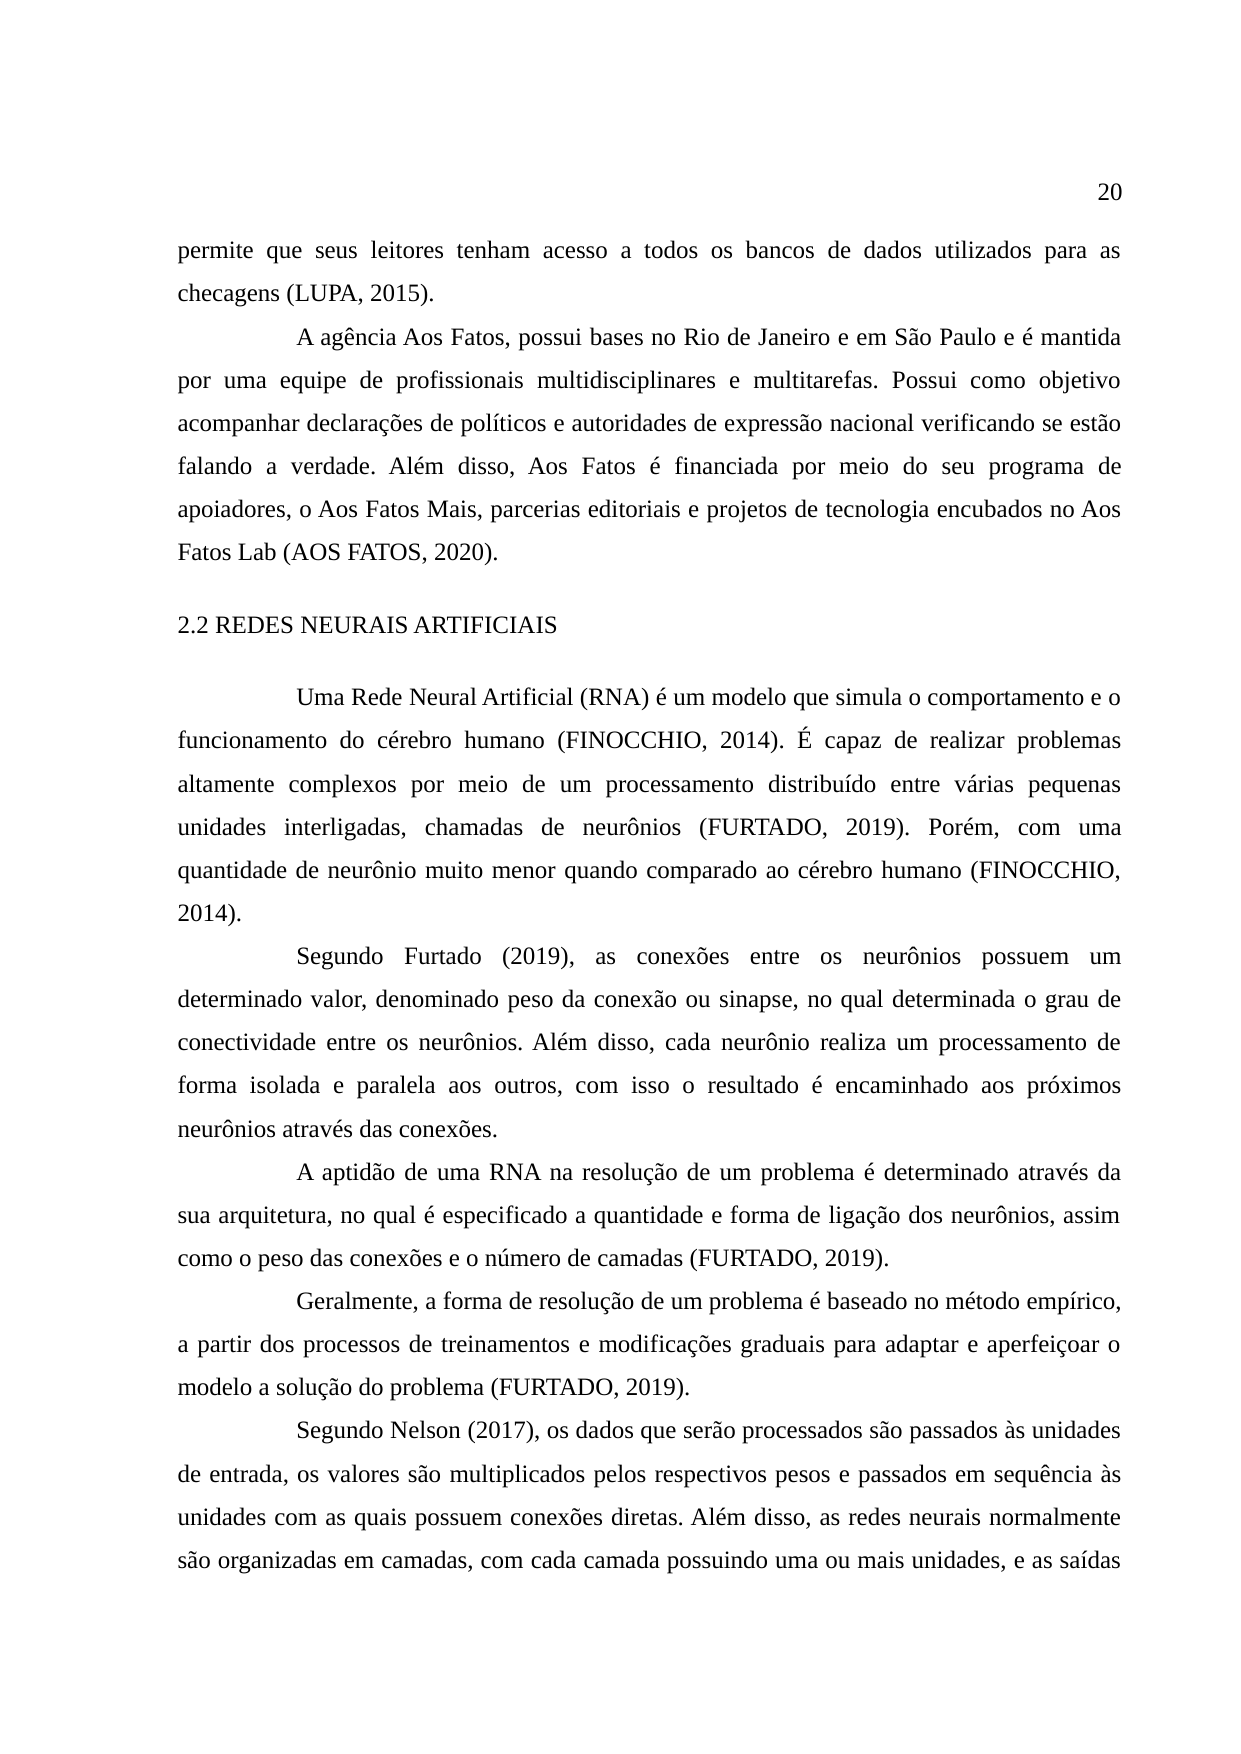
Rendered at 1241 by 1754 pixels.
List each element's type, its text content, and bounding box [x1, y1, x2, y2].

text Segundo Nelson (2017), os dados que serão processados são passados às unidades de entrada, os valores são multiplicados pelos respectivos pesos e passados em sequência às unidades com as quais possuem conexões diretas. Além disso, as redes neurais normalmente são organizadas em camadas, com cada camada possuindo uma ou mais unidades, e as saídas [177, 1416, 1122, 1574]
text Segundo Furtado (2019), as conexões entre os neurônios possuem um determinado valor, denominado peso da conexão ou sinapse, no qual determinada o grau de conectividade entre os neurônios. Além disso, cada neurônio realiza um processamento de forma isolada e paralela aos outros, com isso o resultado é encaminhado aos próximos neurônios através das conexões. [177, 941, 1122, 1142]
text A aptidão de uma RNA na resolução de um problema é determinado através da sua arquitetura, no qual é especificado a quantidade e forma de ligação dos neurônios, assim como o peso das conexões e o número de camadas (FURTADO, 2019). [177, 1157, 1122, 1272]
text Geralmente, a forma de resolução de um problema é baseado no método empírico, a partir dos processos de treinamentos e modificações graduais para adaptar e aperfeiçoar o modelo a solução do problema (FURTADO, 2019). [177, 1286, 1122, 1401]
subtitle 2.2 REDES NEURAIS ARTIFICIAIS [177, 610, 1122, 639]
text permite que seus leitores tenham acesso a todos os bancos de dados utilizados para as checagens (LUPA, 2015). [177, 235, 1122, 307]
text Uma Rede Neural Artificial (RNA) é um modelo que simula o comportamento e o funcionamento do cérebro humano (FINOCCHIO, 2014). É capaz de realizar problemas altamente complexos por meio de um processamento distribuído entre várias pequenas unidades interligadas, chamadas de neurônios (FURTADO, 2019). Porém, com uma quantidade de neurônio muito menor quando comparado ao cérebro humano (FINOCCHIO, 2014). [177, 682, 1122, 927]
text A agência Aos Fatos, possui bases no Rio de Janeiro e em São Paulo e é mantida por uma equipe de profissionais multidisciplinares e multitarefas. Possui como objetivo acompanhar declarações de políticos e autoridades de expressão nacional verificando se estão falando a verdade. Além disso, Aos Fatos é financiada por meio do seu programa de apoiadores, o Aos Fatos Mais, parcerias editoriais e projetos de tecnologia encubados no Aos Fatos Lab (AOS FATOS, 2020). [177, 322, 1122, 566]
